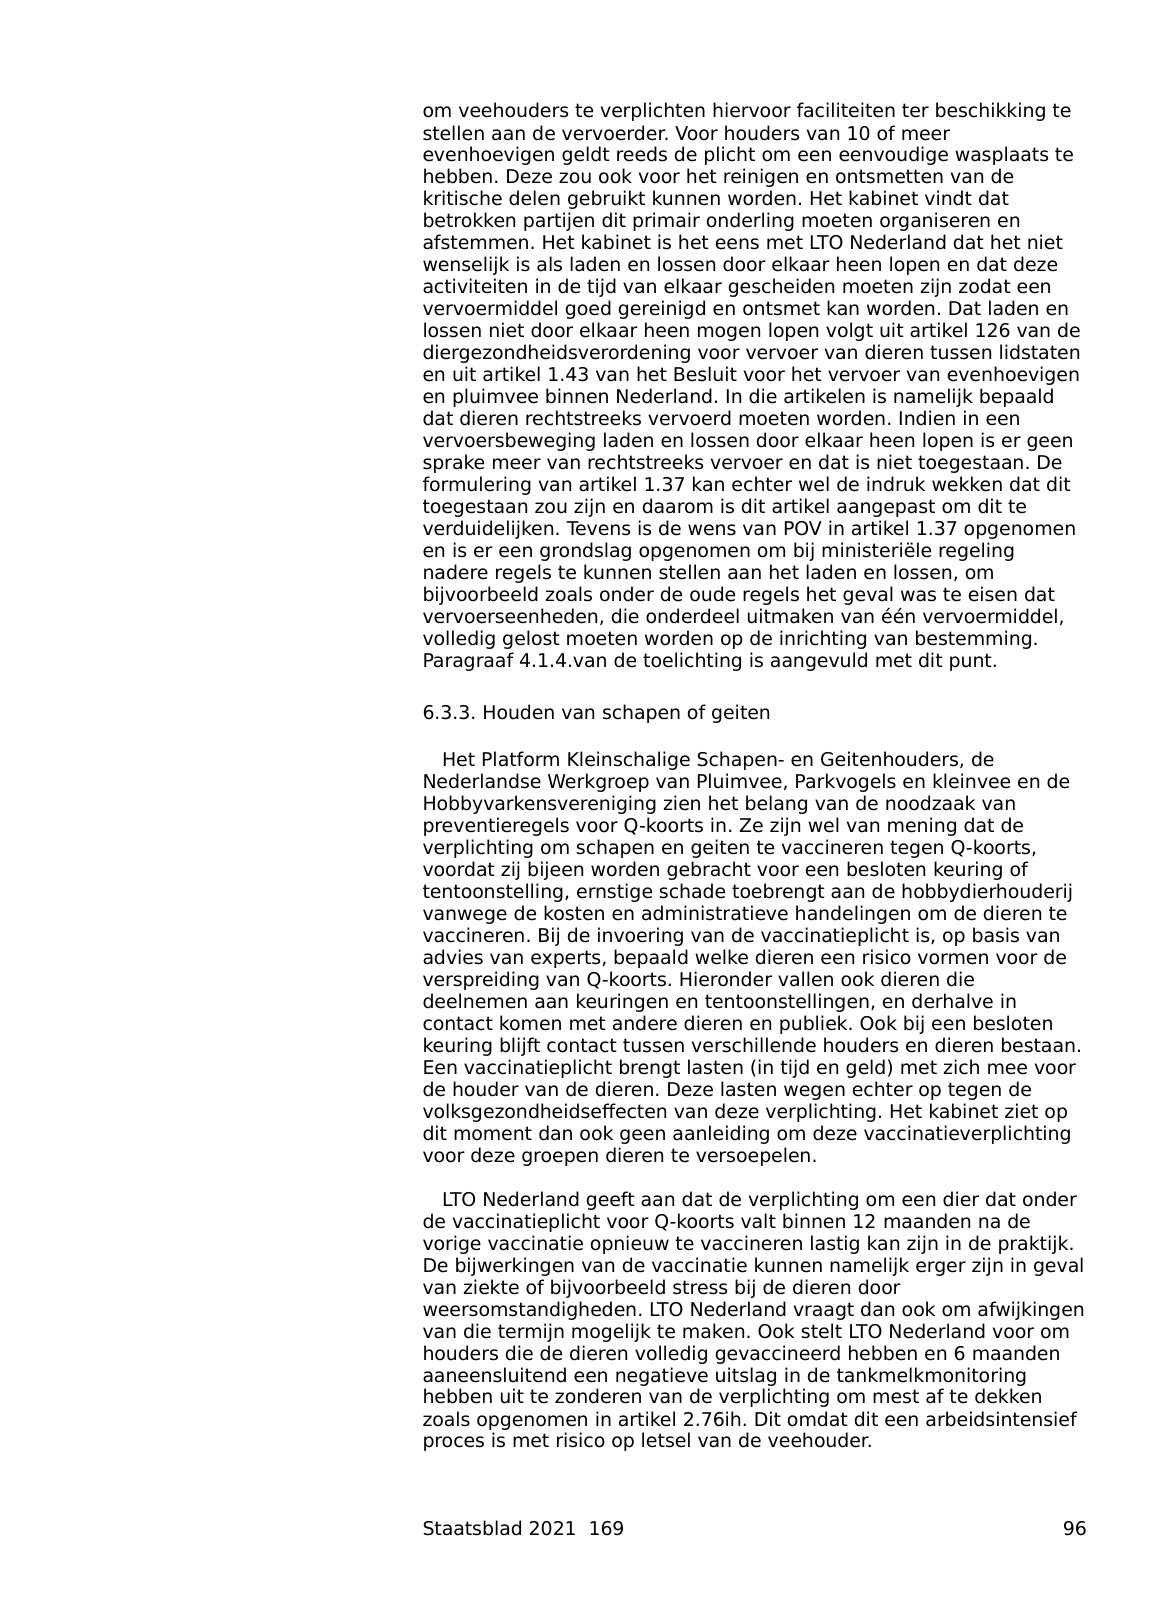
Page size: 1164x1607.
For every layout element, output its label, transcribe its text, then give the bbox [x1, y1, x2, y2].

subtitle 6.3.3. Houden van schapen of geiten [422, 702, 1087, 724]
text LTO Nederland geeft aan dat de verplichting om een dier dat onder de vaccinatieplicht voor Q-koorts valt binnen 12 maanden na de vorige vaccinatie opnieuw te vaccineren lastig kan zijn in de praktijk. De bijwerkingen van de vaccinatie kunnen namelijk erger zijn in geval van ziekte of bijvoorbeeld stress bij de dieren door weersomstandigheden. LTO Nederland vraagt dan ook om afwijkingen van die termijn mogelijk te maken. Ook stelt LTO Nederland voor om houders die de dieren volledig gevaccineerd hebben en 6 maanden aaneensluitend een negatieve uitslag in de tankmelkmonitoring hebben uit te zonderen van de verplichting om mest af te dekken zoals opgenomen in artikel 2.76ih. Dit omdat dit een arbeidsintensief proces is met risico op letsel van de veehouder. [422, 1189, 1087, 1452]
text om veehouders te verplichten hiervoor faciliteiten ter beschikking te stellen aan de vervoerder. Voor houders van 10 of meer evenhoevigen geldt reeds de plicht om een eenvoudige wasplaats te hebben. Deze zou ook voor het reinigen en ontsmetten van de kritische delen gebruikt kunnen worden. Het kabinet vindt dat betrokken partijen dit primair onderling moeten organiseren en afstemmen. Het kabinet is het eens met LTO Nederland dat het niet wenselijk is als laden en lossen door elkaar heen lopen en dat deze activiteiten in de tijd van elkaar gescheiden moeten zijn zodat een vervoermiddel goed gereinigd en ontsmet kan worden. Dat laden en lossen niet door elkaar heen mogen lopen volgt uit artikel 126 van de diergezondheidsverordening voor vervoer van dieren tussen lidstaten en uit artikel 1.43 van het Besluit voor het vervoer van evenhoevigen en pluimvee binnen Nederland. In die artikelen is namelijk bepaald dat dieren rechtstreeks vervoerd moeten worden. Indien in een vervoersbeweging laden en lossen door elkaar heen lopen is er geen sprake meer van rechtstreeks vervoer en dat is niet toegestaan. De formulering van artikel 1.37 kan echter wel de indruk wekken dat dit toegestaan zou zijn en daarom is dit artikel aangepast om dit te verduidelijken. Tevens is de wens van POV in artikel 1.37 opgenomen en is er een grondslag opgenomen om bij ministeriële regeling nadere regels te kunnen stellen aan het laden en lossen, om bijvoorbeeld zoals onder de oude regels het geval was te eisen dat vervoerseenheden, die onderdeel uitmaken van één vervoermiddel, volledig gelost moeten worden op de inrichting van bestemming. Paragraaf 4.1.4.van de toelichting is aangevuld met dit punt. [422, 100, 1087, 672]
text Het Platform Kleinschalige Schapen- en Geitenhouders, de Nederlandse Werkgroep van Pluimvee, Parkvogels en kleinvee en de Hobbyvarkensvereniging zien het belang van de noodzaak van preventieregels voor Q-koorts in. Ze zijn wel van mening dat de verplichting om schapen en geiten te vaccineren tegen Q-koorts, voordat zij bijeen worden gebracht voor een besloten keuring of tentoonstelling, ernstige schade toebrengt aan de hobbydierhouderij vanwege de kosten en administratieve handelingen om de dieren te vaccineren. Bij de invoering van de vaccinatieplicht is, op basis van advies van experts, bepaald welke dieren een risico vormen voor de verspreiding van Q-koorts. Hieronder vallen ook dieren die deelnemen aan keuringen en tentoonstellingen, en derhalve in contact komen met andere dieren en publiek. Ook bij een besloten keuring blijft contact tussen verschillende houders en dieren bestaan. Een vaccinatieplicht brengt lasten (in tijd en geld) met zich mee voor de houder van de dieren. Deze lasten wegen echter op tegen de volksgezondheidseffecten van deze verplichting. Het kabinet ziet op dit moment dan ook geen aanleiding om deze vaccinatieverplichting voor deze groepen dieren te versoepelen. [422, 749, 1087, 1166]
